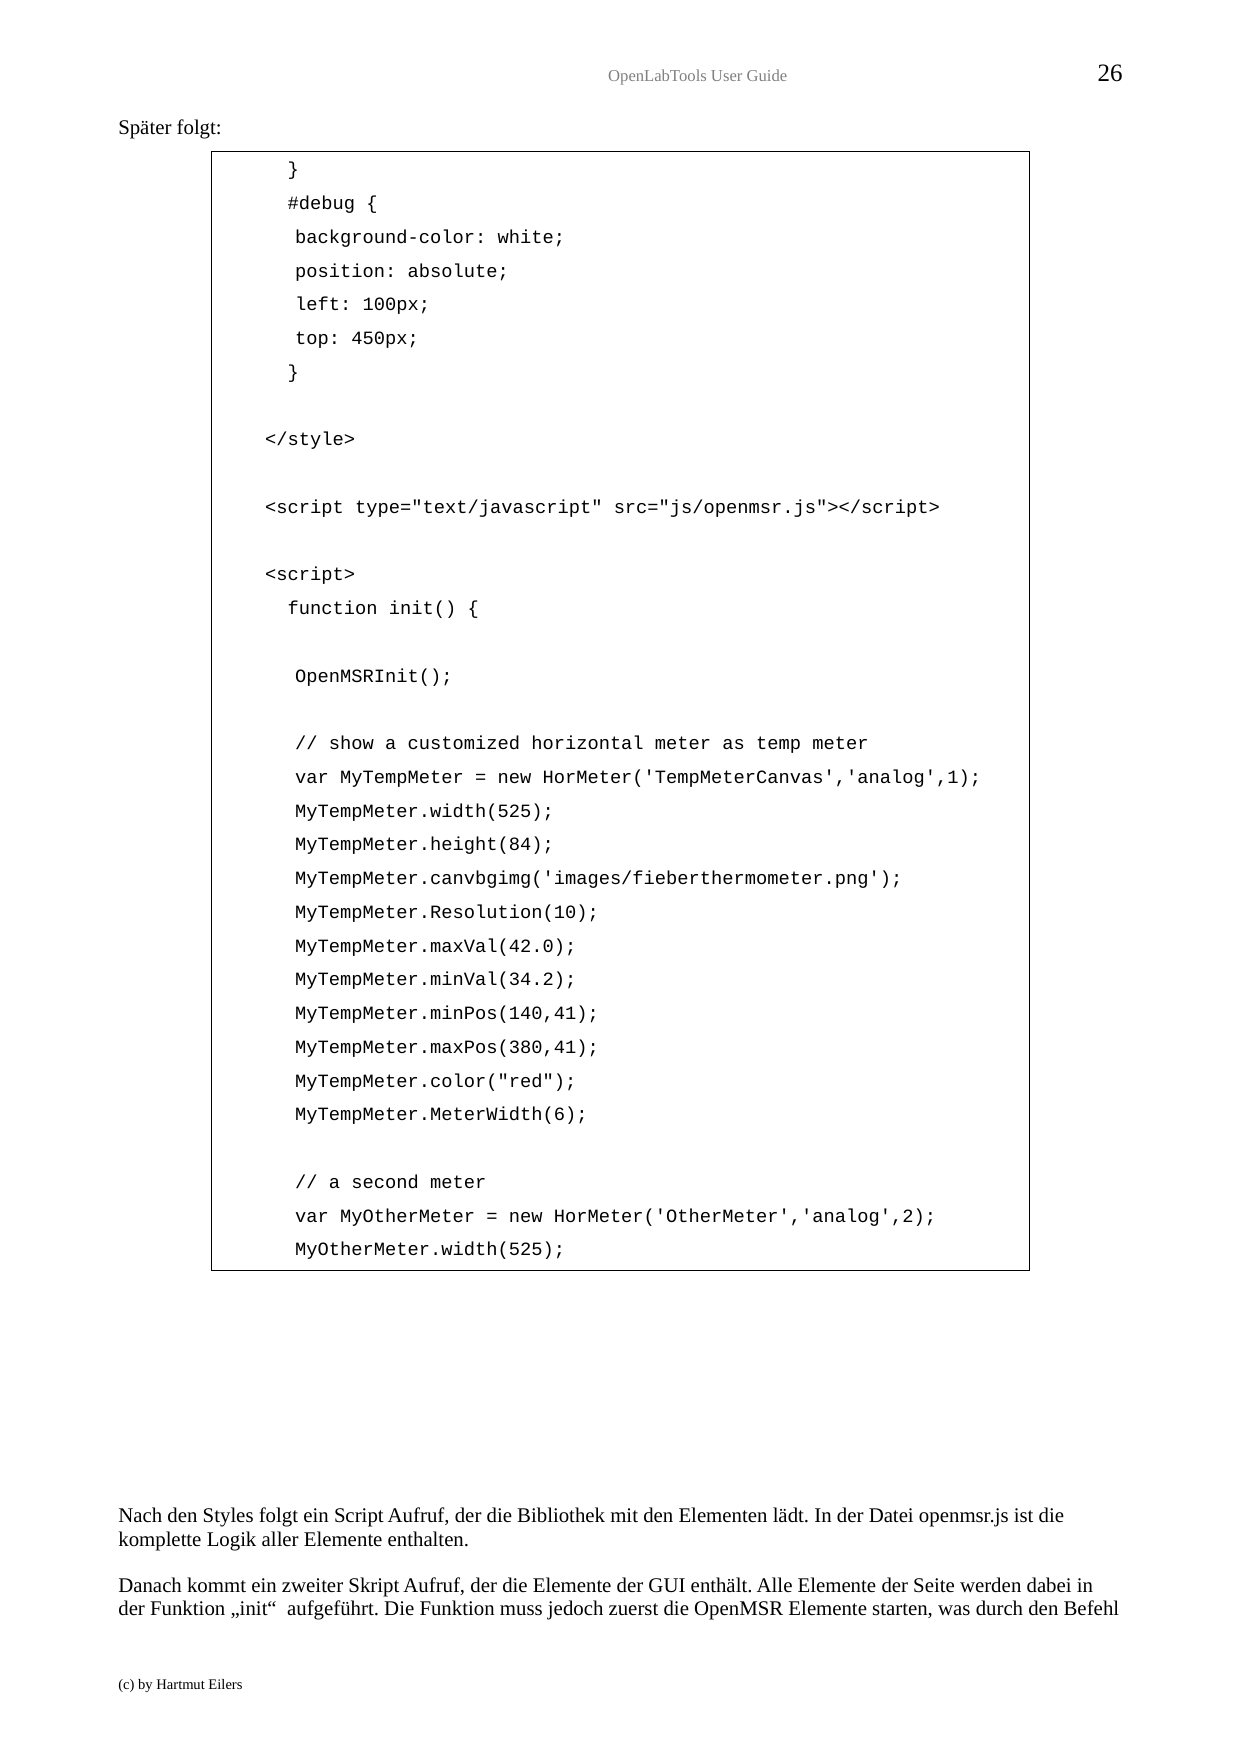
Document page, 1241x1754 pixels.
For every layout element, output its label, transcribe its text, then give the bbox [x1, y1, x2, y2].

text } [220, 363, 1021, 384]
text MyTempMeter.maxVal(42.0); [220, 936, 1021, 958]
text } [220, 160, 1021, 181]
text MyTempMeter.height(84); [220, 835, 1021, 856]
text Nach den Styles folgt ein Script Aufruf, der die Bibliothek mit den Elementen lädt. In der Datei openmsr.js ist die komplette Logik aller Elemente enthalten. [118, 1504, 1122, 1551]
text MyOtherMeter.width(525); [220, 1240, 1021, 1261]
text MyTempMeter.minVal(34.2); [220, 970, 1021, 991]
text #debug { [220, 194, 1021, 215]
text background-color: white; [220, 228, 1021, 249]
text function init() { [220, 599, 1021, 620]
text // show a customized horizontal meter as temp meter [220, 734, 1021, 755]
text MyTempMeter.canvbgimg('images/fieberthermometer.png'); [220, 869, 1021, 890]
text var MyTempMeter = new HorMeter('TempMeterCanvas','analog',1); [220, 768, 1021, 789]
text MyTempMeter.Resolution(10); [220, 903, 1021, 924]
text MyTempMeter.maxPos(380,41); [220, 1038, 1021, 1059]
text </style> [220, 430, 1021, 451]
text MyTempMeter.minPos(140,41); [220, 1004, 1021, 1025]
text // a second meter [220, 1173, 1021, 1194]
text var MyOtherMeter = new HorMeter('OtherMeter','analog',2); [220, 1206, 1021, 1228]
text MyTempMeter.width(525); [220, 801, 1021, 823]
text <script type="text/javascript" src="js/openmsr.js"></script> [220, 498, 1021, 519]
text position: absolute; [220, 261, 1021, 283]
text MyTempMeter.color("red"); [220, 1071, 1021, 1093]
text MyTempMeter.MeterWidth(6); [220, 1105, 1021, 1126]
text top: 450px; [220, 329, 1021, 350]
text Später folgt: [118, 116, 1122, 139]
text <script> [220, 565, 1021, 586]
text left: 100px; [220, 295, 1021, 316]
text OpenMSRInit(); [220, 666, 1021, 688]
text Danach kommt ein zweiter Skript Aufruf, der die Elemente der GUI enthält. Alle Elemente der Seite werden dabei in der Funktion „init“ aufgeführt. Die Funktion muss jedoch zuerst die OpenMSR Elemente starten, was durch den Befehl [118, 1574, 1122, 1620]
